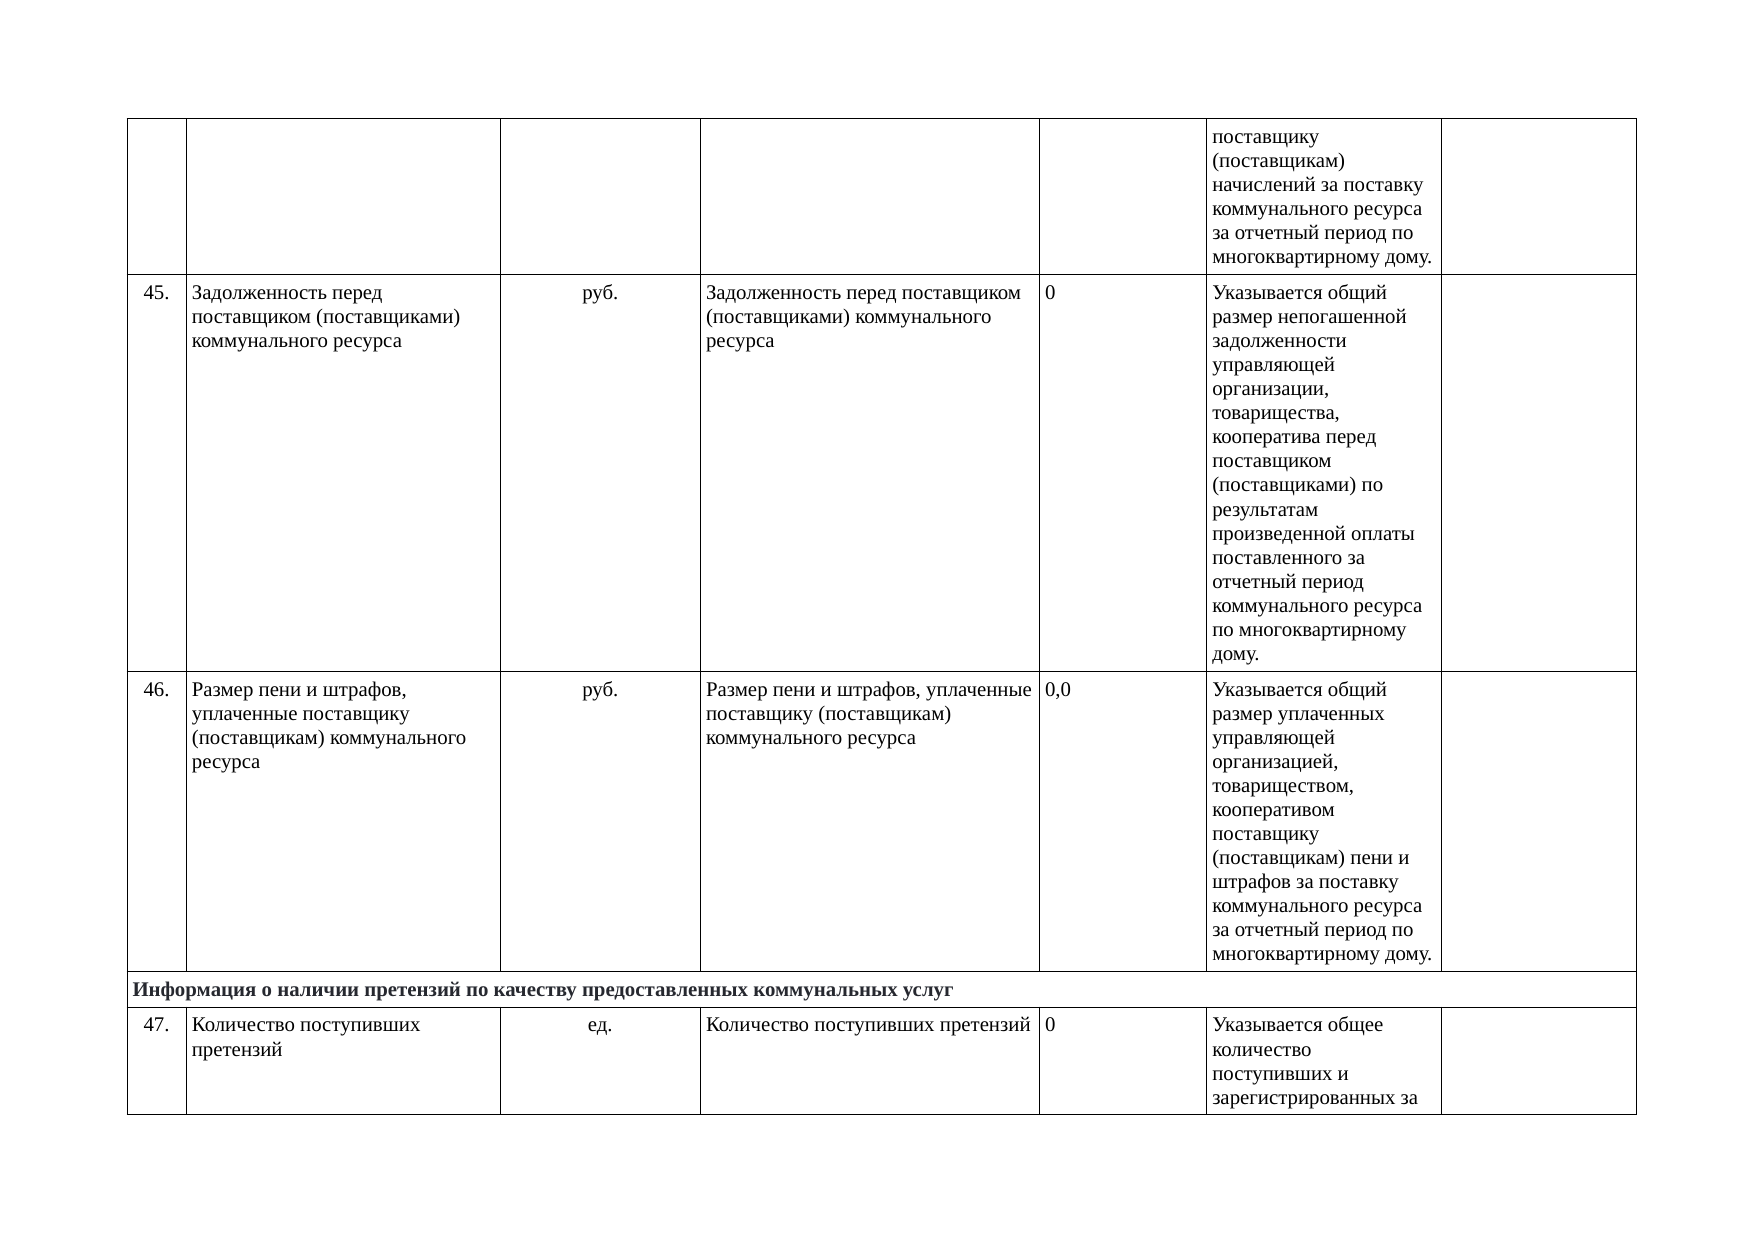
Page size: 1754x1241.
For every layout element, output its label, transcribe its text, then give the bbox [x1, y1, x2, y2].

table_cell Указывается общий размер непогашенной задолженности управляющей организации, товарищества, кооператива перед поставщиком (поставщиками) по результатам произведенной оплаты поставленного за отчетный период коммунального ресурса по многоквартирному дому. [1207, 275, 1441, 671]
table_cell руб. [501, 672, 700, 971]
table_cell 46. [128, 672, 186, 971]
table_cell [701, 119, 1039, 274]
table_cell поставщику (поставщикам) начислений за поставку коммунального ресурса за отчетный период по многоквартирному дому. [1207, 119, 1441, 274]
table_cell [501, 119, 700, 274]
table_cell ед. [501, 1008, 700, 1114]
table_cell руб. [501, 275, 700, 671]
table_cell Указывается общее количество поступивших и зарегистрированных за [1207, 1008, 1441, 1114]
table_cell 45. [128, 275, 186, 671]
table_cell 47. [128, 1008, 186, 1114]
table_cell [1442, 1008, 1636, 1114]
table_cell [1442, 275, 1636, 671]
table_cell [1040, 119, 1206, 274]
table_cell Информация о наличии претензий по качеству предоставленных коммунальных услуг [128, 972, 1636, 1007]
table_cell 0,0 [1040, 672, 1206, 971]
table_cell 0 [1040, 1008, 1206, 1114]
table_cell Размер пени и штрафов, уплаченные поставщику (поставщикам) коммунального ресурса [187, 672, 500, 971]
table_cell Количество поступивших претензий [701, 1008, 1039, 1114]
table_cell Задолженность перед поставщиком (поставщиками) коммунального ресурса [701, 275, 1039, 671]
table_cell Указывается общий размер уплаченных управляющей организацией, товариществом, кооперативом поставщику (поставщикам) пени и штрафов за поставку коммунального ресурса за отчетный период по многоквартирному дому. [1207, 672, 1441, 971]
table_cell [1442, 672, 1636, 971]
table_cell Задолженность перед поставщиком (поставщиками) коммунального ресурса [187, 275, 500, 671]
table_cell [1442, 119, 1636, 274]
table_cell [187, 119, 500, 274]
table_cell Количество поступивших претензий [187, 1008, 500, 1114]
table_cell Размер пени и штрафов, уплаченные поставщику (поставщикам) коммунального ресурса [701, 672, 1039, 971]
table_cell [128, 119, 186, 274]
table_cell 0 [1040, 275, 1206, 671]
